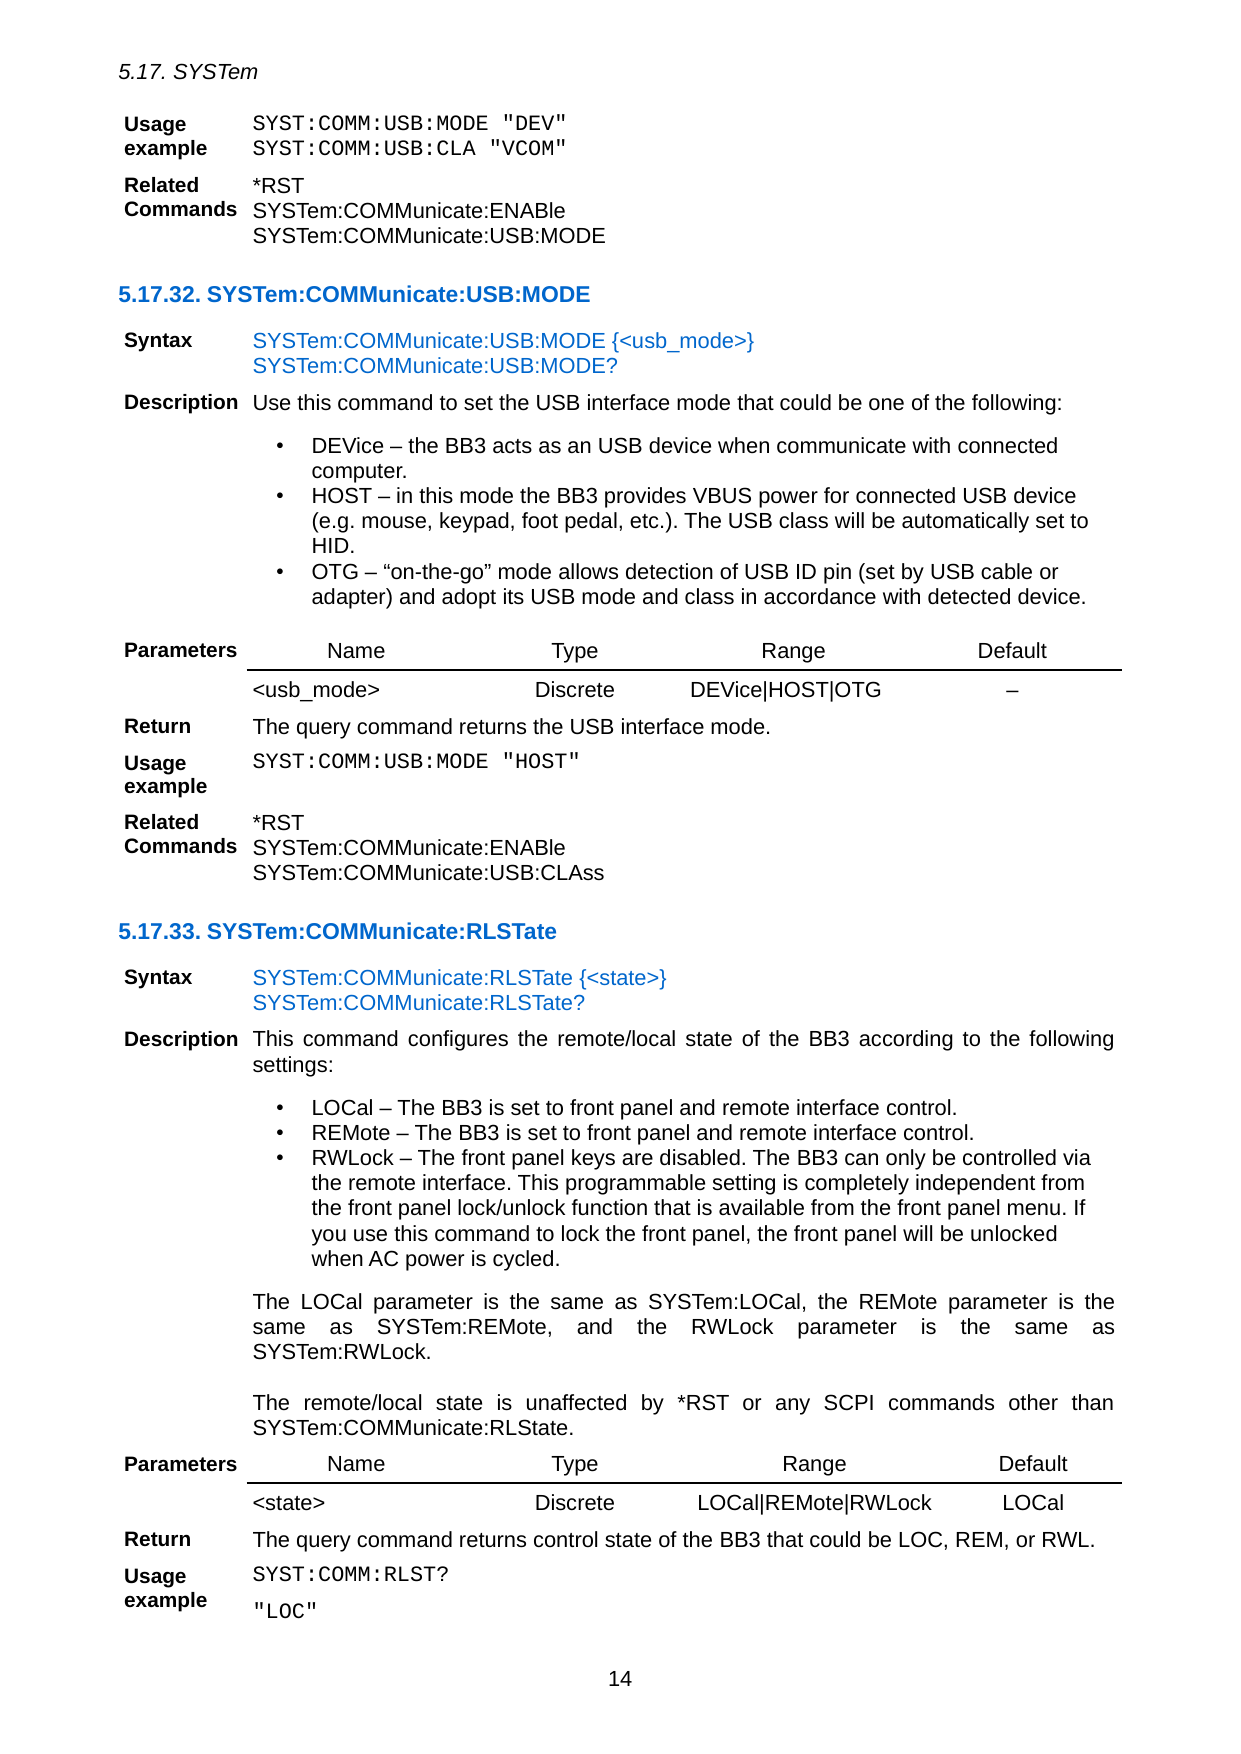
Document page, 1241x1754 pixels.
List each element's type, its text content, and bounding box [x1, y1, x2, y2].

table_cell Type [465, 1446, 684, 1482]
subtitle SYSTem:COMMunicate:RLSTate [118, 918, 1122, 944]
table_cell Related Commands [118, 804, 247, 891]
table_cell Name [247, 1446, 465, 1482]
subtitle SYSTem:COMMunicate:USB:MODE [118, 281, 1122, 307]
table_cell Default [903, 633, 1122, 669]
table_cell Return [118, 1521, 247, 1558]
table_cell – [903, 671, 1122, 708]
table_cell *RST SYSTem:COMMunicate:ENABle SYSTem:COMMunicate:USB:MODE [247, 167, 1122, 254]
table_cell SYST:COMM:USB:MODE "HOST" [247, 745, 1122, 804]
table_cell LOCal|REMote|RWLock [684, 1484, 944, 1521]
table_header Syntax [118, 959, 247, 1021]
table_cell Range [684, 633, 903, 669]
table_cell Usage example [118, 106, 247, 167]
table_cell Type [465, 633, 684, 669]
table_cell Description [118, 1021, 247, 1446]
table_cell This command configures the remote/local state of the BB3 according to the following settings: LOCal – The BB3 is set to front panel and remote interface control. REMote – The BB3 is set to front panel and remote interface control. RWLock – The front panel keys are disabled. The BB3 can only be controlled via the remote interface. This programmable setting is completely independent from the front panel lock/unlock function that is available from the front panel menu. If you use this command to lock the front panel, the front panel will be unlocked when AC power is cycled. The LOCal parameter is the same as SYSTem:LOCal, the REMote parameter is the same as SYSTem:REMote, and the RWLock parameter is the same as SYSTem:RWLock. The remote/local state is unaffected by *RST or any SCPI commands other than SYSTem:COMMunicate:RLState. [247, 1021, 1122, 1446]
table_cell Parameters [118, 1446, 247, 1521]
table_cell Return [118, 708, 247, 744]
table_cell <state> [247, 1484, 465, 1521]
table_header Syntax [118, 322, 247, 384]
table_cell Description [118, 384, 247, 632]
table_cell Discrete [465, 671, 684, 708]
table_header SYSTem:COMMunicate:USB:MODE {<usb_mode>} SYSTem:COMMunicate:USB:MODE? [247, 322, 1122, 384]
table_cell Use this command to set the USB interface mode that could be one of the following: DEVice – the BB3 acts as an USB device when communicate with connected computer. HOST – in this mode the BB3 provides VBUS power for connected USB device (e.g. mouse, keypad, foot pedal, etc.). The USB class will be automatically set to HID. OTG – “on-the-go” mode allows detection of USB ID pin (set by USB cable or adapter) and adopt its USB mode and class in accordance with detected device. [247, 384, 1122, 632]
table_cell Default [945, 1446, 1122, 1482]
table_cell SYST:COMM:USB:MODE "DEV" SYST:COMM:USB:CLA "VCOM" [247, 106, 1122, 167]
table_cell SYST:COMM:RLST? "LOC" [247, 1558, 1122, 1631]
table_cell <usb_mode> [247, 671, 465, 708]
table_cell *RST SYSTem:COMMunicate:ENABle SYSTem:COMMunicate:USB:CLAss [247, 804, 1122, 891]
table_cell LOCal [945, 1484, 1122, 1521]
table_cell The query command returns control state of the BB3 that could be LOC, REM, or RWL. [247, 1521, 1122, 1558]
table_cell Name [247, 633, 465, 669]
table_header SYSTem:COMMunicate:RLSTate {<state>} SYSTem:COMMunicate:RLSTate? [247, 959, 1122, 1021]
table_cell Related Commands [118, 167, 247, 254]
table_cell Discrete [465, 1484, 684, 1521]
table_cell DEVice|HOST|OTG [684, 671, 903, 708]
table_cell Parameters [118, 633, 247, 708]
table_cell Usage example [118, 745, 247, 804]
table_cell Usage example [118, 1558, 247, 1631]
table_cell Range [684, 1446, 944, 1482]
table_cell The query command returns the USB interface mode. [247, 708, 1122, 744]
